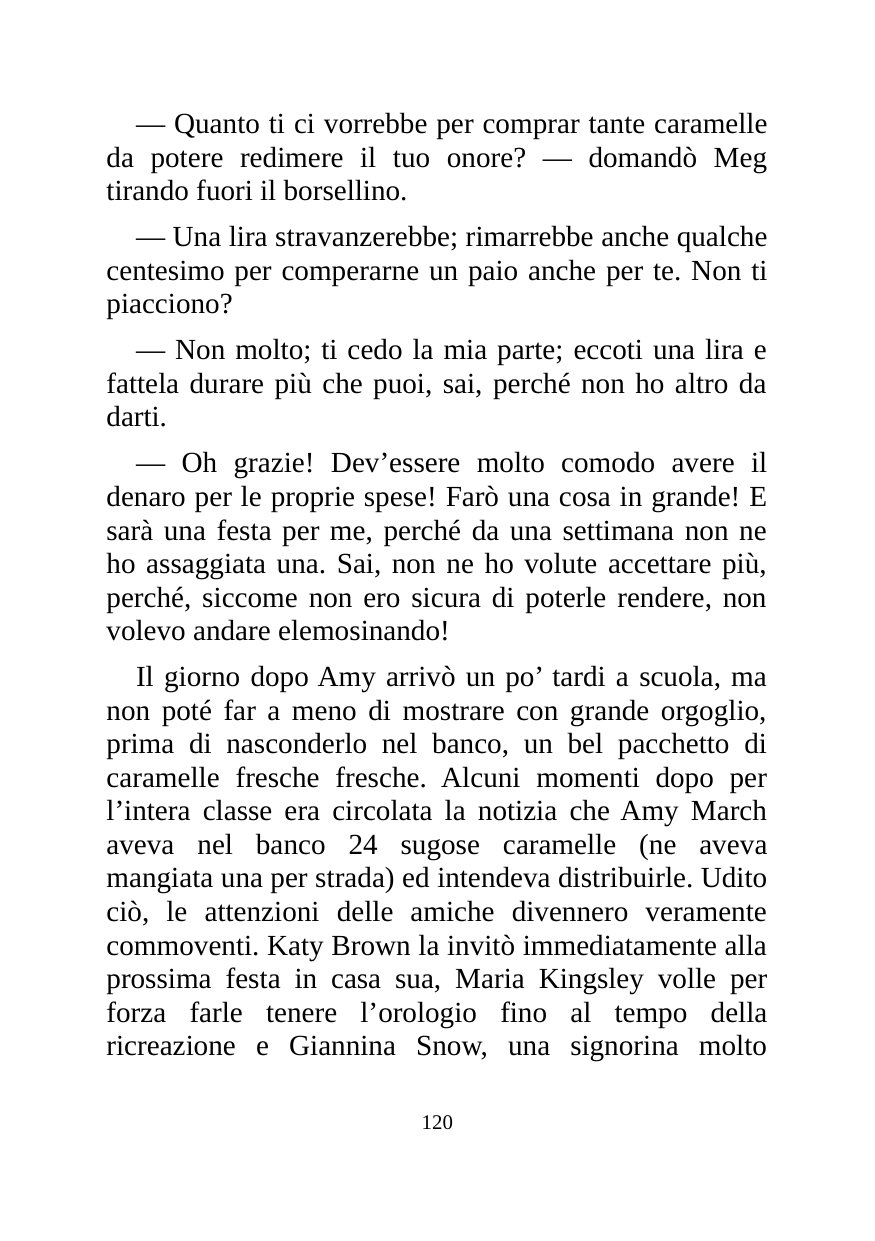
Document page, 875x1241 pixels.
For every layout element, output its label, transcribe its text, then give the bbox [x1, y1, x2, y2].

text — Non molto; ti cedo la mia parte; eccoti una lira e fattela durare più che puoi, sai, perché non ho altro da darti. [106, 332, 768, 433]
text — Oh grazie! Dev’essere molto comodo avere il denaro per le proprie spese! Farò una cosa in grande! E sarà una festa per me, perché da una settimana non ne ho assaggiata una. Sai, non ne ho volute accettare più, perché, siccome non ero sicura di poterle rendere, non volevo andare elemosinando! [106, 446, 768, 647]
text — Una lira stravanzerebbe; rimarrebbe anche qualche centesimo per comperarne un paio anche per te. Non ti piacciono? [106, 219, 768, 320]
text Il giorno dopo Amy arrivò un po’ tardi a scuola, ma non poté far a meno di mostrare con grande orgoglio, prima di nasconderlo nel banco, un bel pacchetto di caramelle fresche fresche. Alcuni momenti dopo per l’intera classe era circolata la notizia che Amy March aveva nel banco 24 sugose caramelle (ne aveva mangiata una per strada) ed intendeva distribuirle. Udito ciò, le attenzioni delle amiche divennero veramente commoventi. Katy Brown la invitò immediatamente alla prossima festa in casa sua, Maria Kingsley volle per forza farle tenere l’orologio fino al tempo della ricreazione e Giannina Snow, una signorina molto [106, 659, 768, 1062]
text — Quanto ti ci vorrebbe per comprar tante caramelle da potere redimere il tuo onore? — domandò Meg tirando fuori il borsellino. [106, 106, 768, 207]
